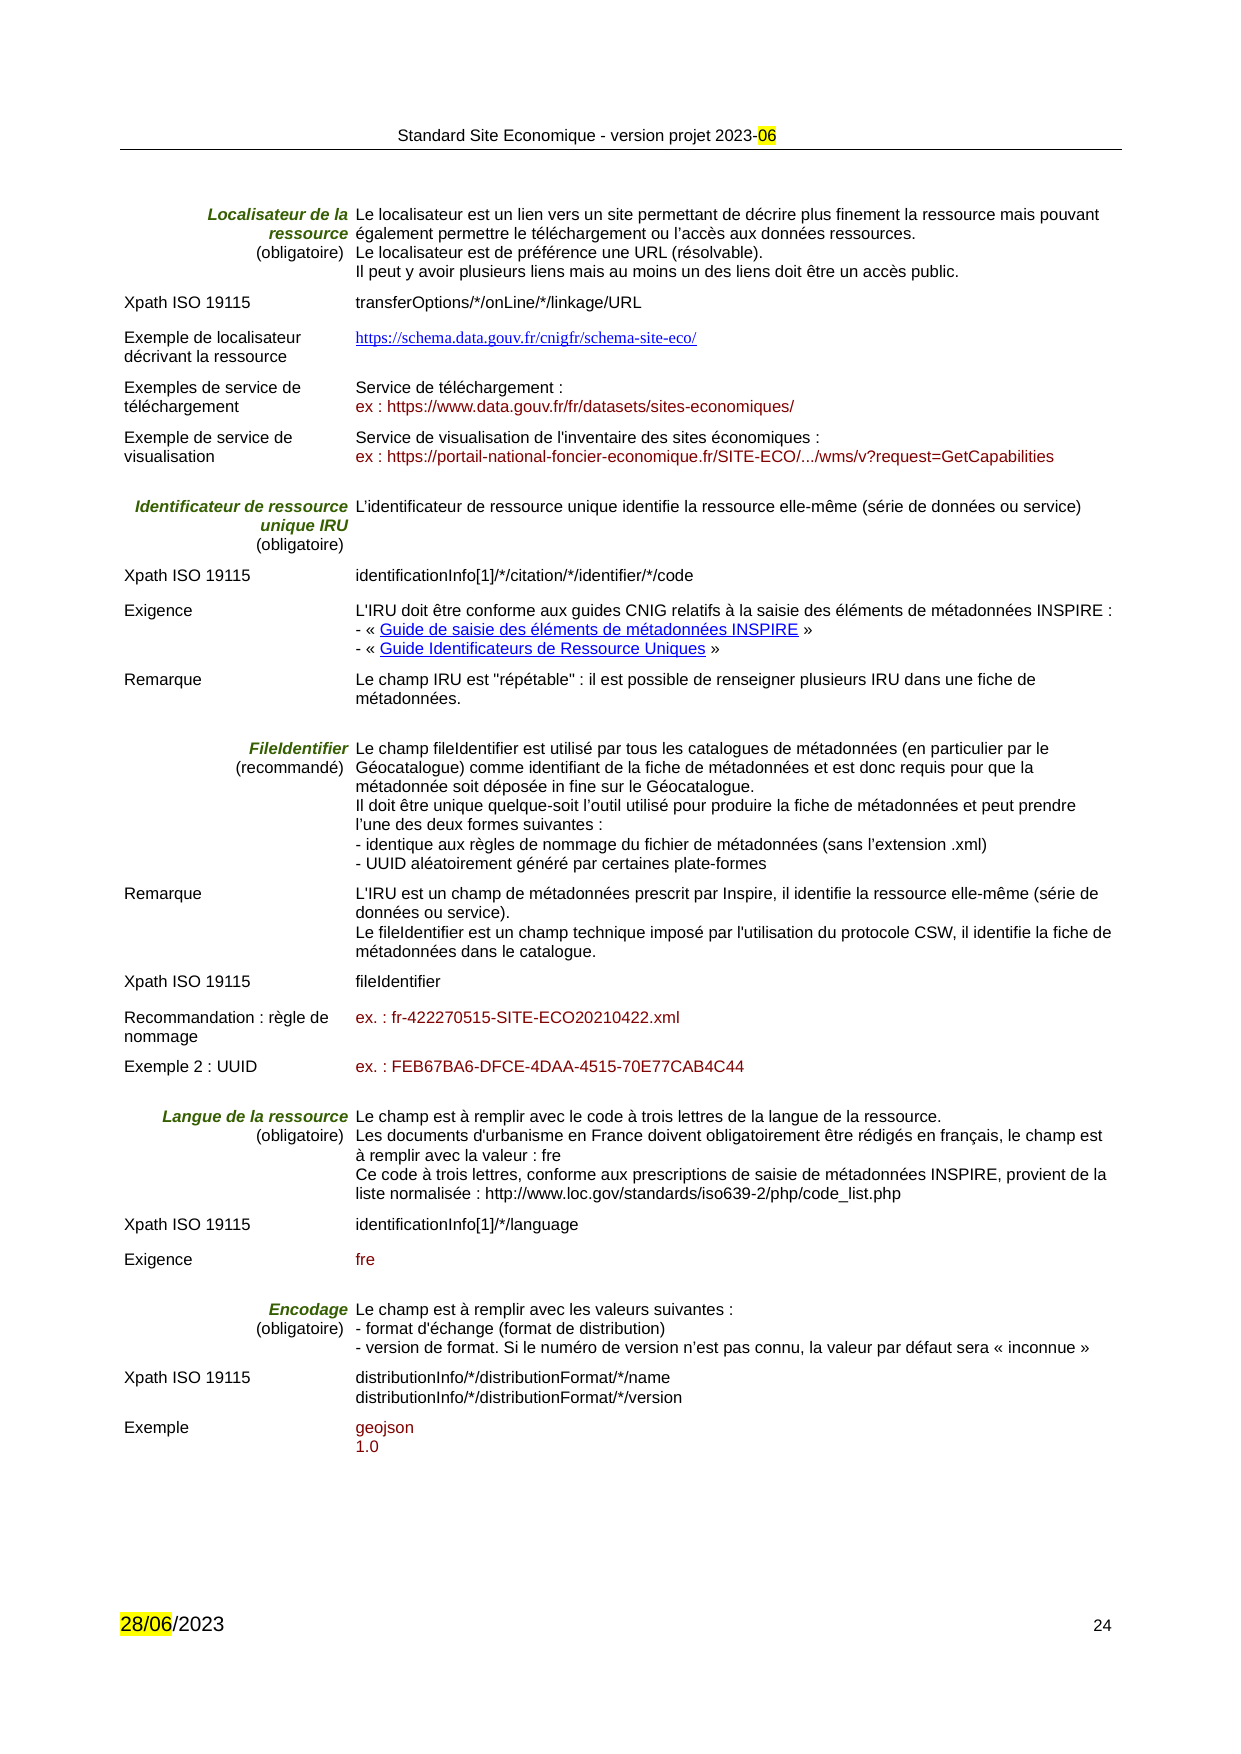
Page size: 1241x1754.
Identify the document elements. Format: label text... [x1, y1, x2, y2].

table_header L’identificateur de ressource unique identifie la ressource elle-même (série de données ou service) [355, 491, 1122, 560]
table_cell Xpath ISO 19115 [118, 967, 355, 1002]
table_cell geojson 1.0 [355, 1413, 1122, 1462]
table_cell Exemples de service de téléchargement [118, 372, 355, 422]
table_cell Exemple 2 : UUID [118, 1052, 355, 1082]
table_cell https://schema.data.gouv.fr/cnigfr/schema-site-eco/ [355, 322, 1122, 372]
table_cell Exigence [118, 1244, 355, 1274]
table_cell fileIdentifier [355, 967, 1122, 1002]
table_cell Exigence [118, 595, 355, 664]
table_cell Recommandation : règle de nommage [118, 1002, 355, 1052]
table_cell Service de visualisation de l'inventaire des sites économiques : ex : https://portail-national-foncier-economique.fr/SITE-ECO/.../wms/v?request=GetCapabilities [355, 422, 1122, 472]
table_header Identificateur de ressource unique IRU (obligatoire) [118, 491, 355, 560]
table_cell Remarque [118, 664, 355, 714]
table_cell Xpath ISO 19115 [118, 1363, 355, 1412]
table_header Le champ fileIdentifier est utilisé par tous les catalogues de métadonnées (en particulier par le Géocatalogue) comme identifiant de la fiche de métadonnées et est donc requis pour que la métadonnée soit déposée in fine sur le Géocatalogue. Il doit être unique quelque-soit l’outil utilisé pour produire la fiche de métadonnées et peut prendre l’une des deux formes suivantes : - identique aux règles de nommage du fichier de métadonnées (sans l’extension .xml) - UUID aléatoirement généré par certaines plate-formes [355, 733, 1122, 878]
table_cell Exemple de localisateur décrivant la ressource [118, 322, 355, 372]
table_cell transferOptions/*/onLine/*/linkage/URL [355, 287, 1122, 322]
table_header Le champ est à remplir avec le code à trois lettres de la langue de la ressource. Les documents d'urbanisme en France doivent obligatoirement être rédigés en français, le champ est à remplir avec la valeur : fre Ce code à trois lettres, conforme aux prescriptions de saisie de métadonnées INSPIRE, provient de la liste normalisée : http://www.loc.gov/standards/iso639-2/php/code_list.php [355, 1101, 1122, 1209]
table_cell L'IRU est un champ de métadonnées prescrit par Inspire, il identifie la ressource elle-même (série de données ou service). Le fileIdentifier est un champ technique imposé par l'utilisation du protocole CSW, il identifie la fiche de métadonnées dans le catalogue. [355, 879, 1122, 967]
table_header FileIdentifier (recommandé) [118, 733, 355, 878]
table_header Langue de la ressource (obligatoire) [118, 1101, 355, 1209]
table_header Le champ est à remplir avec les valeurs suivantes : - format d'échange (format de distribution) - version de format. Si le numéro de version n’est pas connu, la valeur par défaut sera « inconnue » [355, 1294, 1122, 1363]
table_cell Xpath ISO 19115 [118, 560, 355, 595]
table_cell Service de téléchargement : ex : https://www.data.gouv.fr/fr/datasets/sites-economiques/ [355, 372, 1122, 422]
table_cell ex. : FEB67BA6-DFCE-4DAA-4515-70E77CAB4C44 [355, 1052, 1122, 1082]
table_header Localisateur de la ressource (obligatoire) [118, 199, 355, 287]
table_cell identificationInfo[1]/*/language [355, 1209, 1122, 1244]
table_cell fre [355, 1244, 1122, 1274]
table_cell distributionInfo/*/distributionFormat/*/name distributionInfo/*/distributionFormat/*/version [355, 1363, 1122, 1412]
table_cell Exemple de service de visualisation [118, 422, 355, 472]
table_cell Le champ IRU est "répétable" : il est possible de renseigner plusieurs IRU dans une fiche de métadonnées. [355, 664, 1122, 714]
table_cell ex. : fr-422270515-SITE-ECO20210422.xml [355, 1002, 1122, 1052]
table_cell Exemple [118, 1413, 355, 1462]
table_cell Xpath ISO 19115 [118, 1209, 355, 1244]
table_cell L'IRU doit être conforme aux guides CNIG relatifs à la saisie des éléments de métadonnées INSPIRE : - « Guide de saisie des éléments de métadonnées INSPIRE » - « Guide Identificateurs de Ressource Uniques » [355, 595, 1122, 664]
table_cell Remarque [118, 879, 355, 967]
table_cell Xpath ISO 19115 [118, 287, 355, 322]
table_header Encodage (obligatoire) [118, 1294, 355, 1363]
table_cell identificationInfo[1]/*/citation/*/identifier/*/code [355, 560, 1122, 595]
table_header Le localisateur est un lien vers un site permettant de décrire plus finement la ressource mais pouvant également permettre le téléchargement ou l’accès aux données ressources. Le localisateur est de préférence une URL (résolvable). Il peut y avoir plusieurs liens mais au moins un des liens doit être un accès public. [355, 199, 1122, 287]
